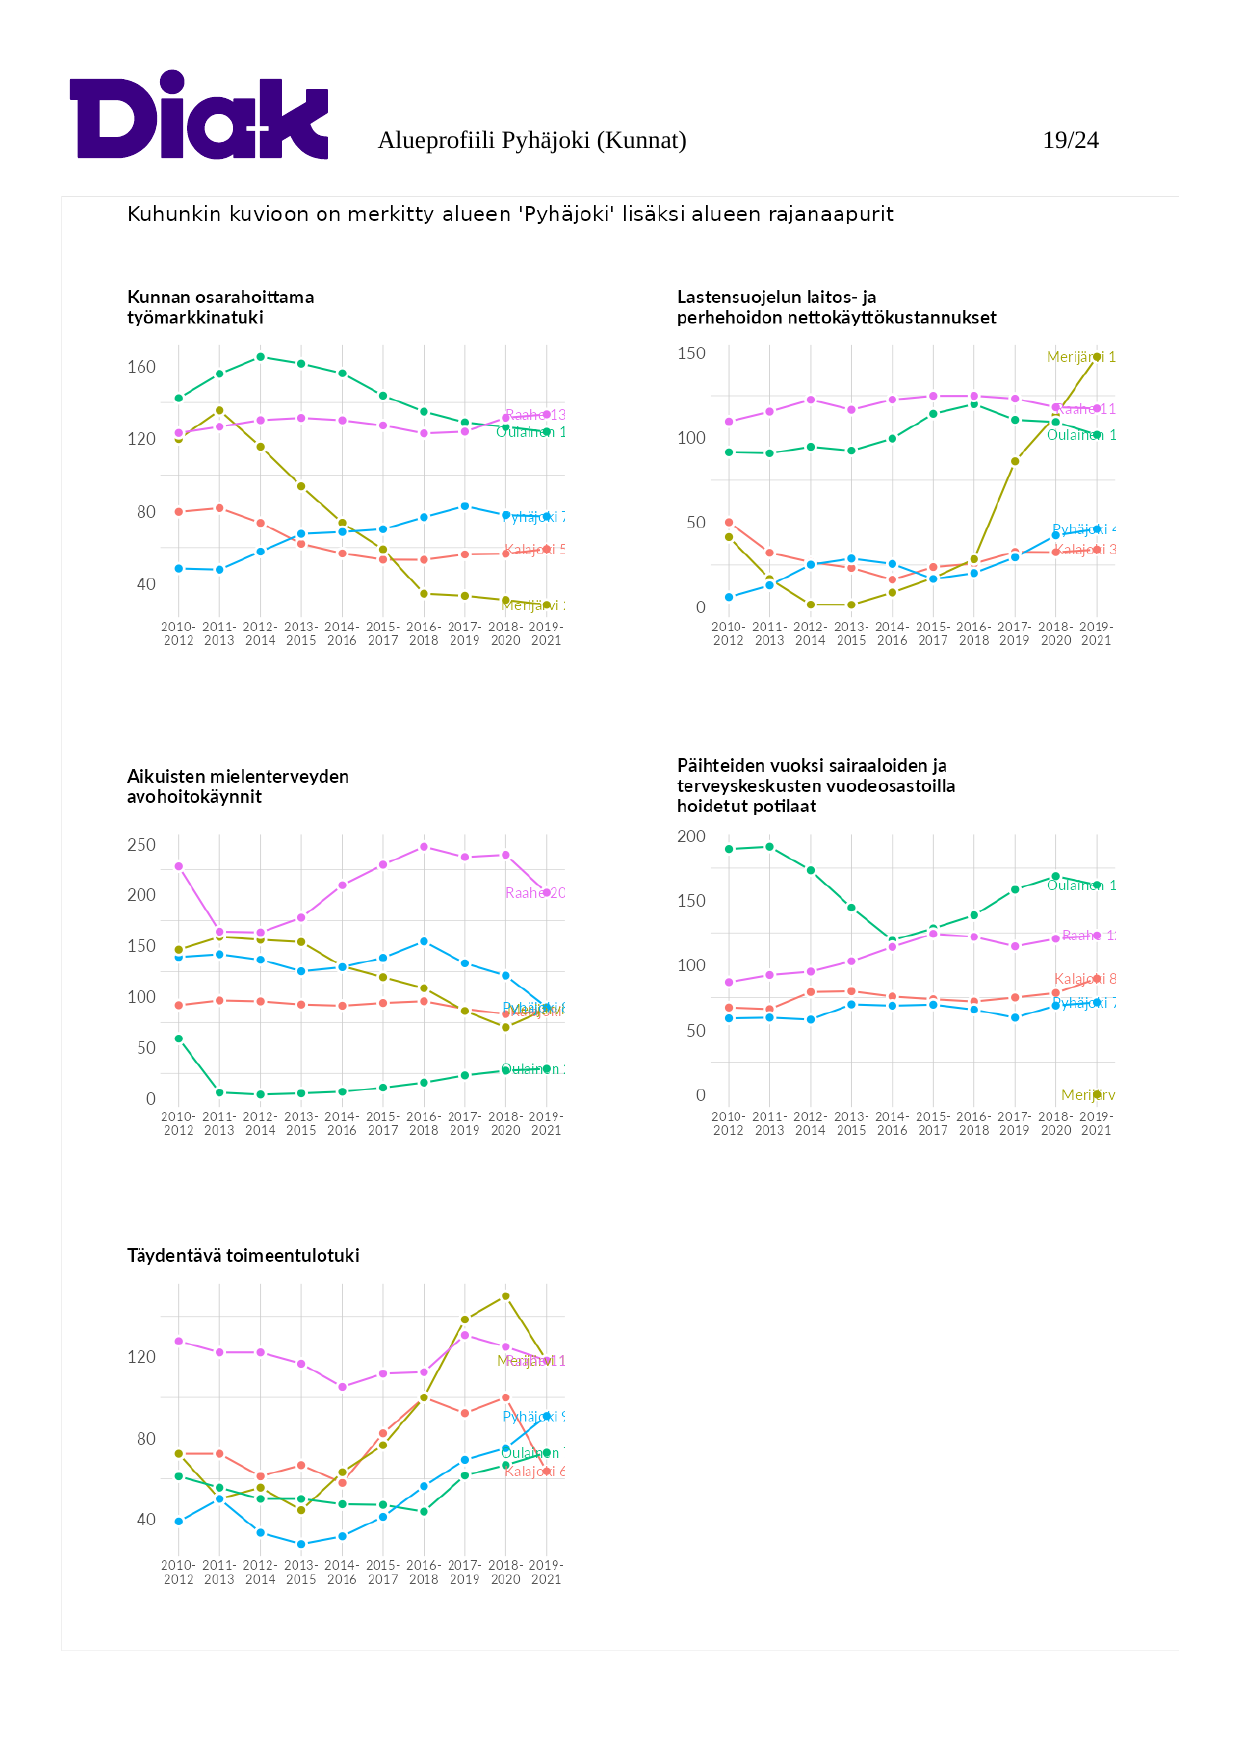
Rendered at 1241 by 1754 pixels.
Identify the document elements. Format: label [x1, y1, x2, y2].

picture [61, 196, 1179, 1651]
